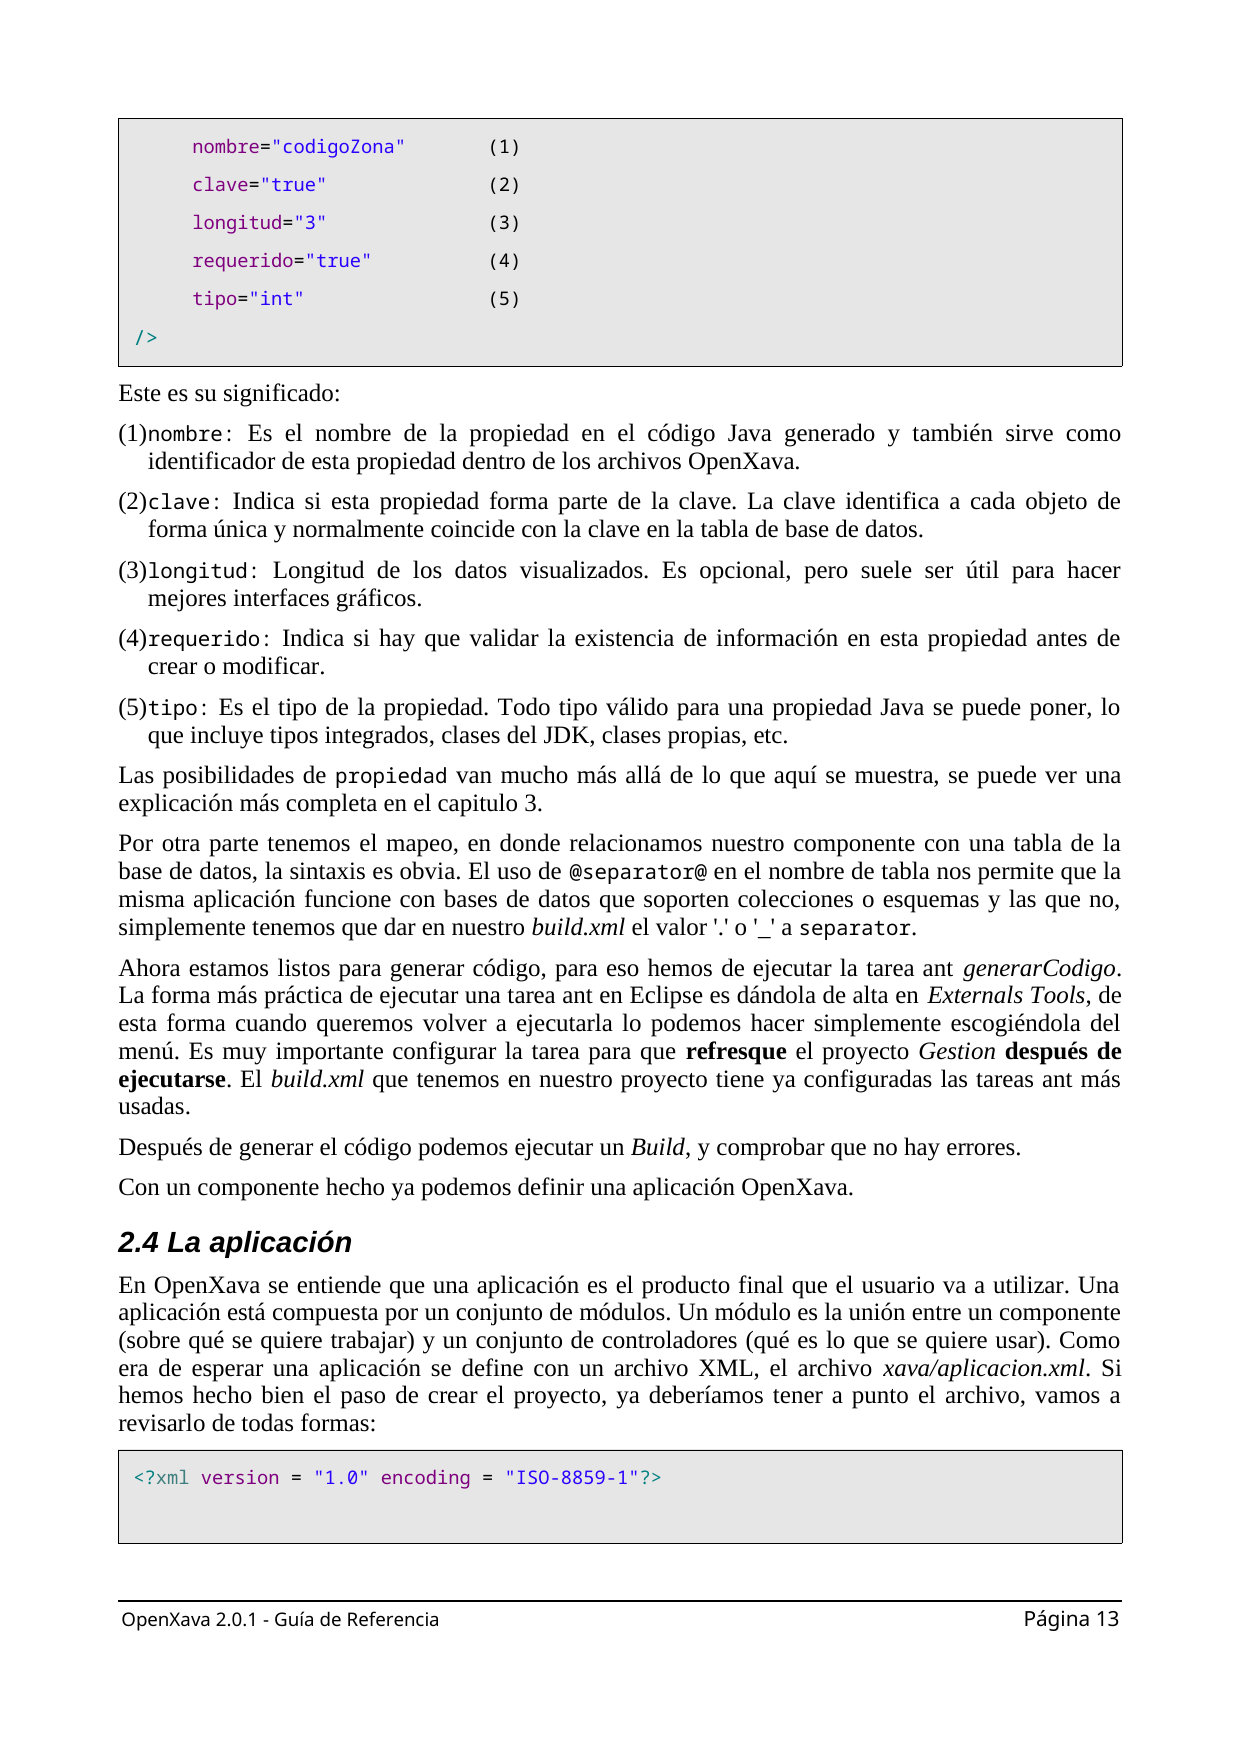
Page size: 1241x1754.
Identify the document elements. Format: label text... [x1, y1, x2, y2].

text En OpenXava se entiende que una aplicación es el producto final que el usuario va a utilizar. Una aplicación está compuesta por un conjunto de módulos. Un módulo es la unión entre un componente (sobre qué se quiere trabajar) y un conjunto de controladores (qué es lo que se quiere usar). Como era de esperar una aplicación se define con un archivo XML, el archivo xava/aplicacion.xml. Si hemos hecho bien el paso de crear el proyecto, ya deberíamos tener a punto el archivo, vamos a revisarlo de todas formas: [118, 1271, 1122, 1437]
text <?xml version = "1.0" encoding = "ISO-8859-1"?> [119, 1451, 1122, 1488]
text Por otra parte tenemos el mapeo, en donde relacionamos nuestro componente con una tabla de la base de datos, la sintaxis es obvia. El uso de @separator@ en el nombre de tabla nos permite que la misma aplicación funcione con bases de datos que soporten colecciones o esquemas y las que no, simplemente tenemos que dar en nuestro build.xml el valor '.' o '_' a separator. [118, 829, 1122, 941]
list clave: Indica si esta propiedad forma parte de la clave. La clave identifica a cada objeto de forma única y normalmente coincide con la clave en la tabla de base de datos. [118, 487, 1122, 543]
text tipo="int" (5) [119, 270, 1122, 308]
text Con un componente hecho ya podemos definir una aplicación OpenXava. [118, 1173, 1122, 1201]
text clave="true" (2) [119, 156, 1122, 194]
list requerido: Indica si hay que validar la existencia de información en esta propiedad antes de crear o modificar. [118, 624, 1122, 680]
text nombre="codigoZona" (1) [119, 119, 1122, 156]
list tipo: Es el tipo de la propiedad. Todo tipo válido para una propiedad Java se puede poner, lo que incluye tipos integrados, clases del JDK, clases propias, etc. [118, 693, 1122, 749]
text longitud="3" (3) [119, 194, 1122, 232]
text /> [119, 308, 1122, 366]
text Ahora estamos listos para generar código, para eso hemos de ejecutar la tarea ant generarCodigo. La forma más práctica de ejecutar una tarea ant en Eclipse es dándola de alta en Externals Tools, de esta forma cuando queremos volver a ejecutarla lo podemos hacer simplemente escogiéndola del menú. Es muy importante configurar la tarea para que refresque el proyecto Gestion después de ejecutarse. El build.xml que tenemos en nuestro proyecto tiene ya configuradas las tareas ant más usadas. [118, 954, 1122, 1120]
text Este es su significado: [118, 379, 1122, 406]
subtitle La aplicación [118, 1226, 1122, 1258]
list longitud: Longitud de los datos visualizados. Es opcional, pero suele ser útil para hacer mejores interfaces gráficos. [118, 556, 1122, 612]
text requerido="true" (4) [119, 232, 1122, 270]
text Después de generar el código podemos ejecutar un Build, y comprobar que no hay errores. [118, 1133, 1122, 1160]
list nombre: Es el nombre de la propiedad en el código Java generado y también sirve como identificador de esta propiedad dentro de los archivos OpenXava. [118, 419, 1122, 475]
text Las posibilidades de propiedad van mucho más allá de lo que aquí se muestra, se puede ver una explicación más completa en el capitulo 3. [118, 761, 1122, 817]
